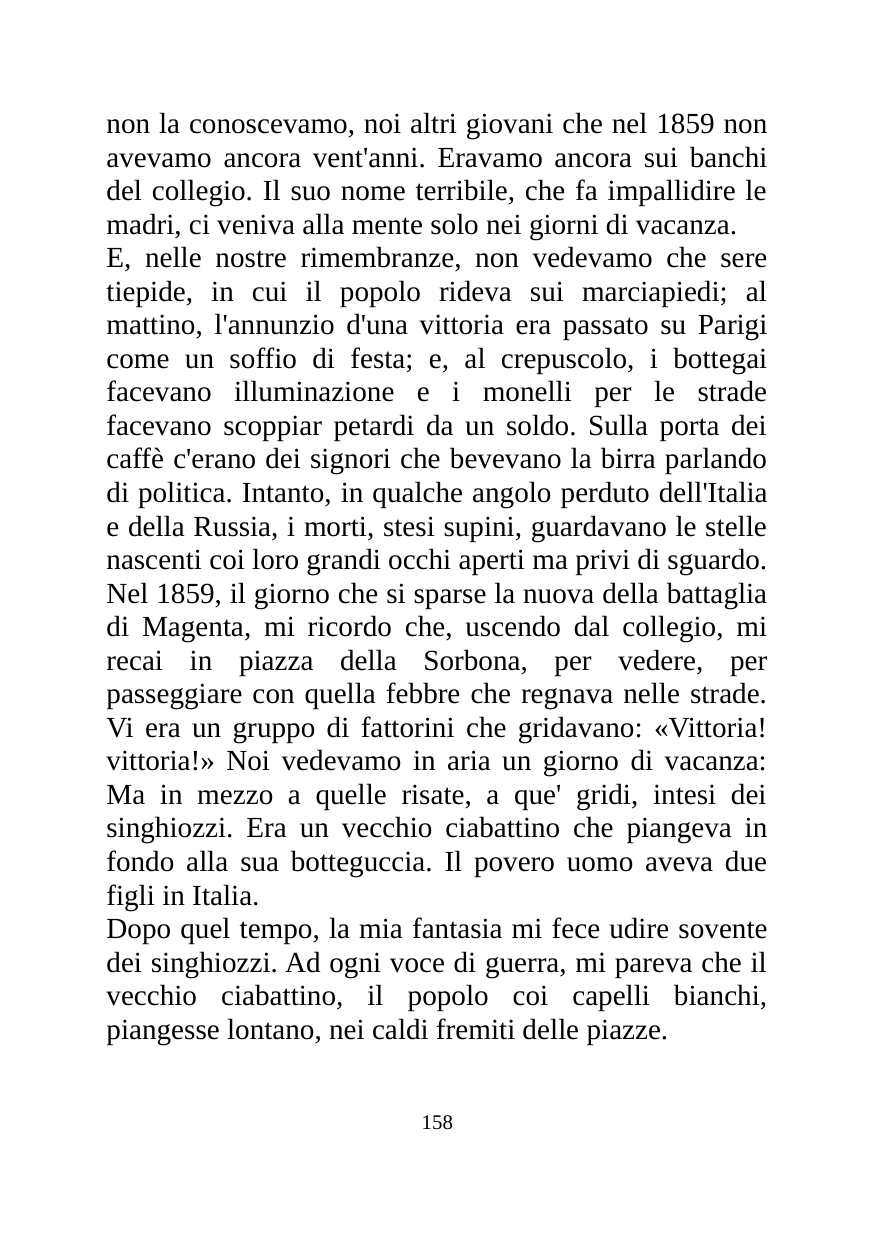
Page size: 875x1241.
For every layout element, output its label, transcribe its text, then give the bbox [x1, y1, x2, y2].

text non la conoscevamo, noi altri giovani che nel 1859 non avevamo ancora vent'anni. Eravamo ancora sui banchi del collegio. Il suo nome terribile, che fa impallidire le madri, ci veniva alla mente solo nei giorni di vacanza. [106, 106, 768, 240]
text E, nelle nostre rimembranze, non vedevamo che sere tiepide, in cui il popolo rideva sui marciapiedi; al mattino, l'annunzio d'una vittoria era passato su Parigi come un soffio di festa; e, al crepuscolo, i bottegai facevano illuminazione e i monelli per le strade facevano scoppiar petardi da un soldo. Sulla porta dei caffè c'erano dei signori che bevevano la birra parlando di politica. Intanto, in qualche angolo perduto dell'Italia e della Russia, i morti, stesi supini, guardavano le stelle nascenti coi loro grandi occhi aperti ma privi di sguardo. [106, 240, 768, 576]
text Dopo quel tempo, la mia fantasia mi fece udire sovente dei singhiozzi. Ad ogni voce di guerra, mi pareva che il vecchio ciabattino, il popolo coi capelli bianchi, piangesse lontano, nei caldi fremiti delle piazze. [106, 911, 768, 1045]
text Nel 1859, il giorno che si sparse la nuova della battaglia di Magenta, mi ricordo che, uscendo dal collegio, mi recai in piazza della Sorbona, per vedere, per passeggiare con quella febbre che regnava nelle strade. Vi era un gruppo di fattorini che gridavano: «Vittoria! vittoria!» Noi vedevamo in aria un giorno di vacanza: Ma in mezzo a quelle risate, a que' gridi, intesi dei singhiozzi. Era un vecchio ciabattino che piangeva in fondo alla sua botteguccia. Il povero uomo aveva due figli in Italia. [106, 576, 768, 911]
